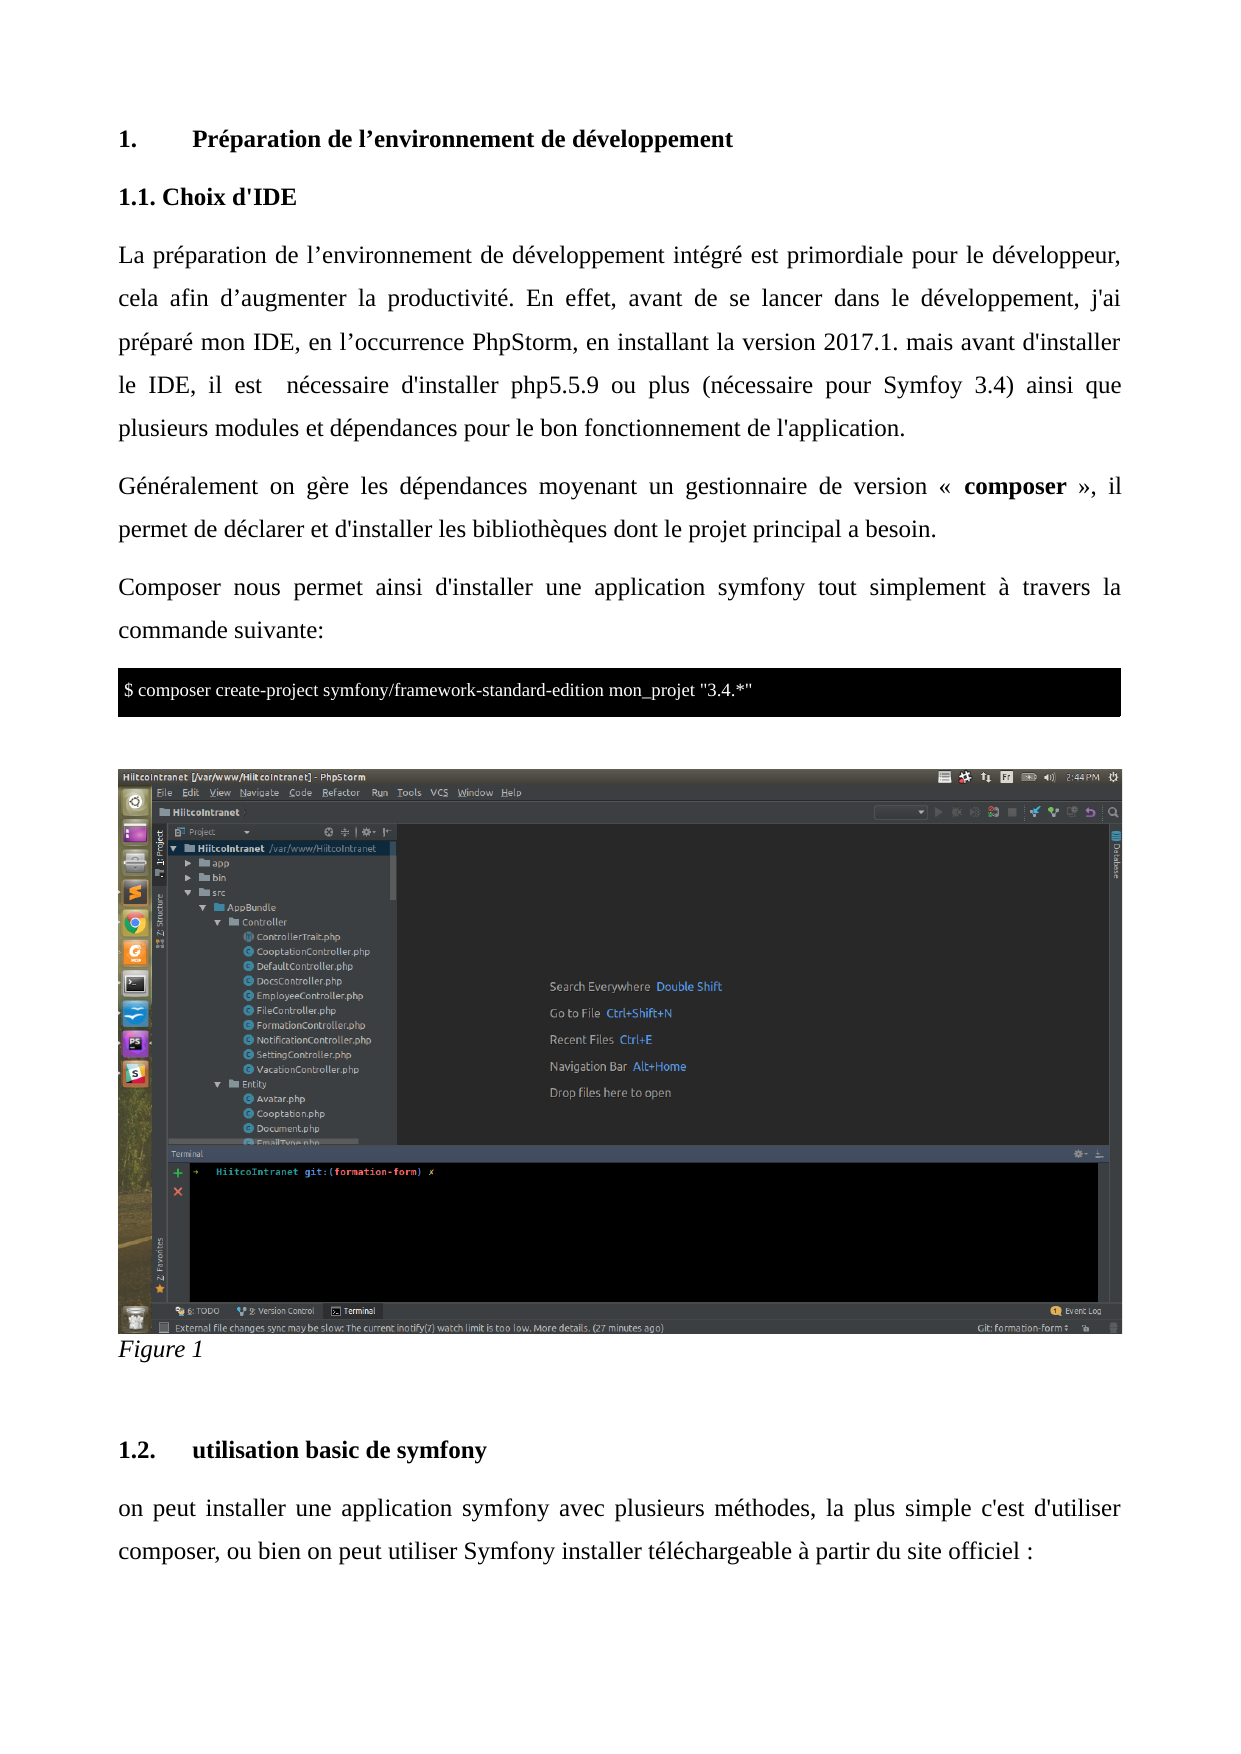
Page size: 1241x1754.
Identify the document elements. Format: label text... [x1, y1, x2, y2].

text Figure 1 [118, 1334, 1122, 1362]
text 1.1. Choix d'IDE [118, 182, 1122, 211]
text 1. Préparation de l’environnement de développement [118, 124, 1122, 153]
text Composer nous permet ainsi d'installer une application symfony tout simplement à travers la commande suivante: [118, 572, 1122, 644]
table_header $ composer create-project symfony/framework-standard-edition mon_projet "3.4.*" [119, 669, 1120, 716]
text Généralement on gère les dépendances moyenant un gestionnaire de version « composer », il permet de déclarer et d'installer les bibliothèques dont le projet principal a besoin. [118, 471, 1122, 543]
text 1.2. utilisation basic de symfony [118, 1435, 1122, 1464]
text on peut installer une application symfony avec plusieurs méthodes, la plus simple c'est d'utiliser composer, ou bien on peut utiliser Symfony installer téléchargeable à partir du site officiel : [118, 1493, 1122, 1565]
picture [118, 769, 1123, 1334]
text La préparation de l’environnement de développement intégré est primordiale pour le développeur, cela afin d’augmenter la productivité. En effet, avant de se lancer dans le développement, j'ai préparé mon IDE, en l’occurrence PhpStorm, en installant la version 2017.1. mais avant d'installer le IDE, il est nécessaire d'installer php5.5.9 ou plus (nécessaire pour Symfoy 3.4) ainsi que plusieurs modules et dépendances pour le bon fonctionnement de l'application. [118, 240, 1122, 442]
